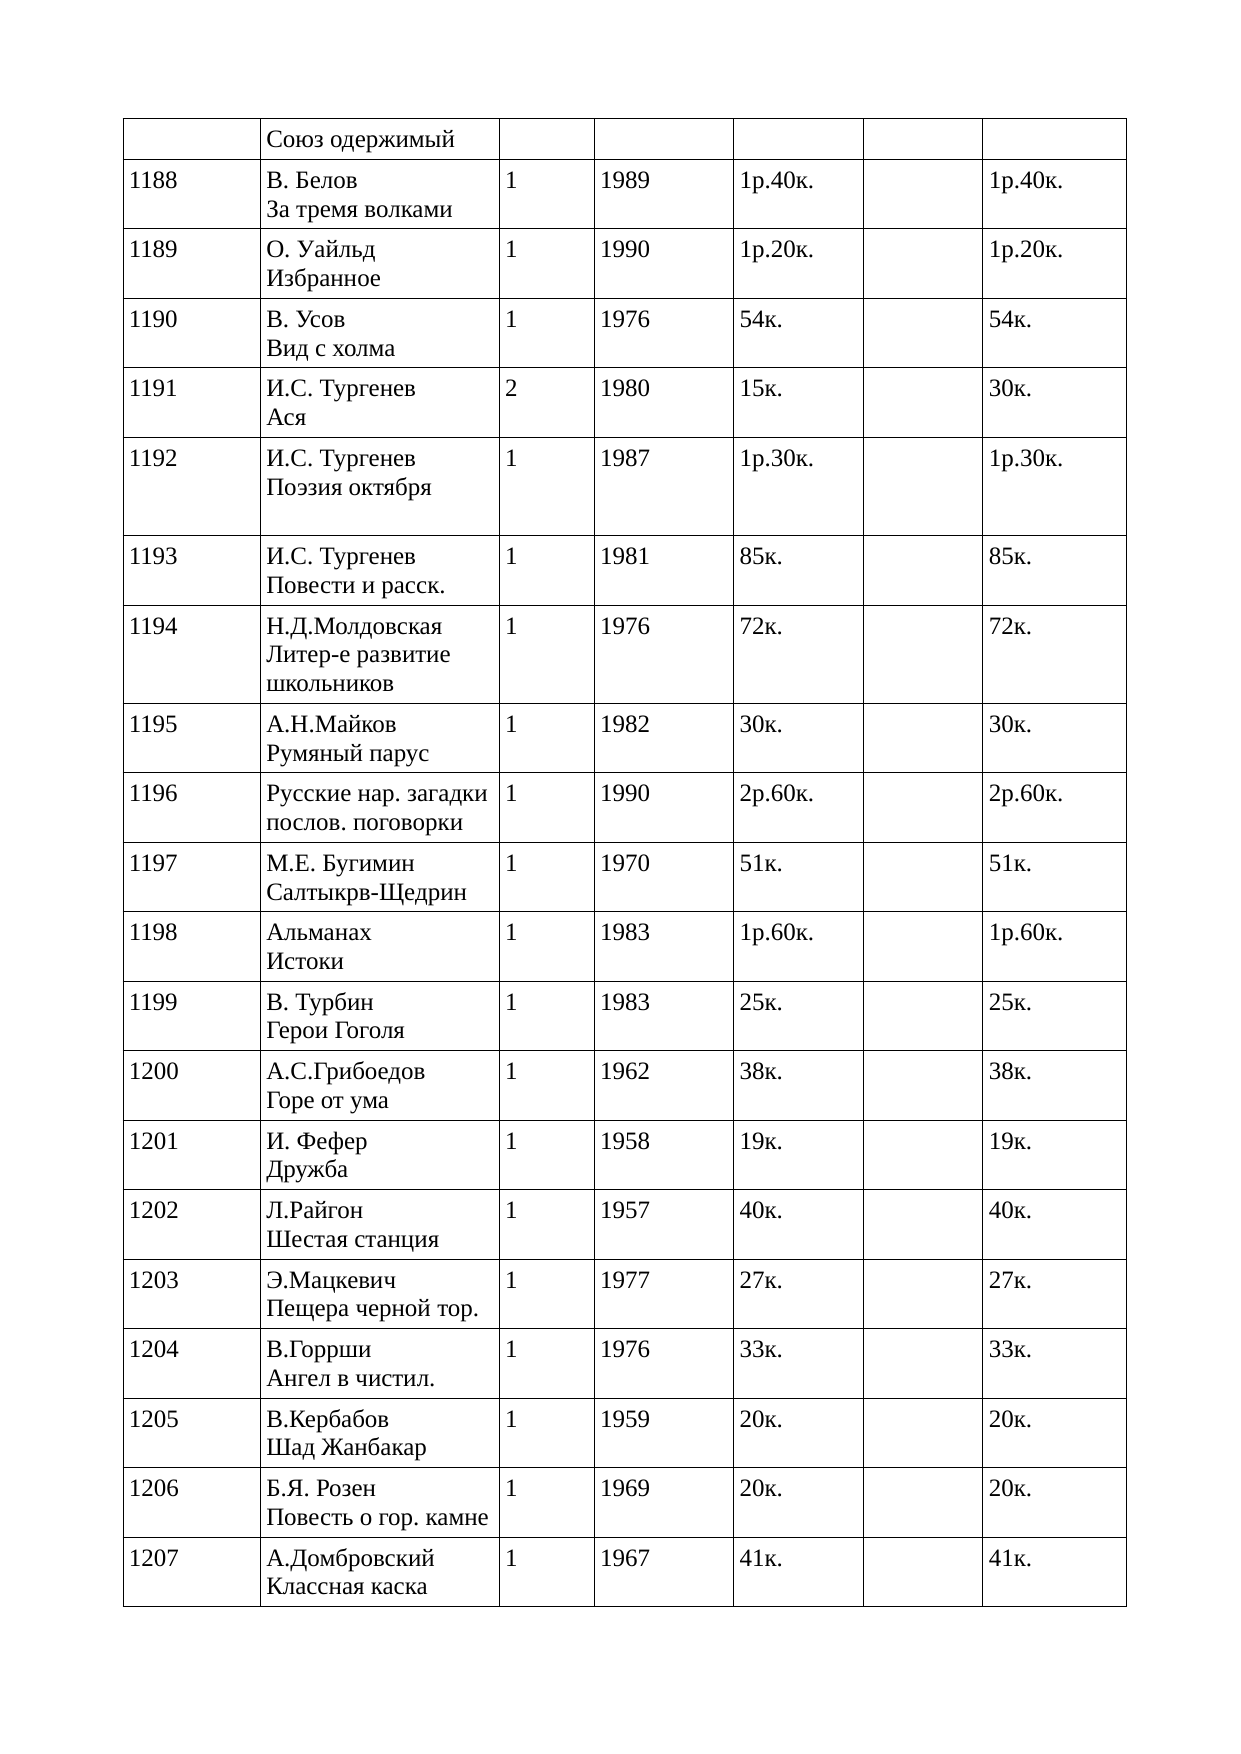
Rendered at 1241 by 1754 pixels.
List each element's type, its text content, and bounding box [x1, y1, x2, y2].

table_cell 1 [500, 606, 594, 703]
table_cell 40к. [983, 1190, 1126, 1258]
table_cell 1967 [595, 1538, 733, 1606]
table_cell 1959 [595, 1399, 733, 1467]
table_cell 1р.60к. [983, 912, 1126, 981]
table_cell 72к. [983, 606, 1126, 703]
table_cell А.Домбровский Классная каска [261, 1538, 499, 1606]
table_cell [864, 982, 982, 1050]
table_cell 1970 [595, 843, 733, 911]
table_cell [983, 119, 1126, 159]
table_cell [864, 773, 982, 842]
table_cell 1 [500, 982, 594, 1050]
table_cell 15к. [734, 368, 863, 437]
table_cell 1958 [595, 1121, 733, 1189]
table_cell 19к. [734, 1121, 863, 1189]
table_cell И.С. Тургенев Поэзия октября [261, 438, 499, 535]
table_cell 1 [500, 536, 594, 604]
table_cell [864, 606, 982, 703]
table_cell 1196 [124, 773, 260, 842]
table_cell 38к. [734, 1051, 863, 1119]
table_cell 1189 [124, 229, 260, 298]
table_cell Союз одержимый [261, 119, 499, 159]
table_cell [734, 119, 863, 159]
table_cell 1р.20к. [734, 229, 863, 298]
table_cell 1201 [124, 1121, 260, 1189]
table_cell 1 [500, 1190, 594, 1258]
table_cell О. Уайльд Избранное [261, 229, 499, 298]
table_cell 38к. [983, 1051, 1126, 1119]
table_cell 30к. [983, 704, 1126, 772]
table_cell 1р.30к. [983, 438, 1126, 535]
table_cell 72к. [734, 606, 863, 703]
table_cell [864, 704, 982, 772]
table_cell 20к. [734, 1399, 863, 1467]
table_cell 1969 [595, 1468, 733, 1536]
table_cell 1982 [595, 704, 733, 772]
table_cell А.Н.Майков Румяный парус [261, 704, 499, 772]
table_cell 40к. [734, 1190, 863, 1258]
table_cell 1193 [124, 536, 260, 604]
table_cell В.Кербабов Шад Жанбакар [261, 1399, 499, 1467]
table_cell 85к. [734, 536, 863, 604]
table_cell Э.Мацкевич Пещера черной тор. [261, 1260, 499, 1328]
table_cell 1983 [595, 982, 733, 1050]
table_cell 1980 [595, 368, 733, 437]
table_cell 1198 [124, 912, 260, 981]
table_cell 1204 [124, 1329, 260, 1397]
table_cell [864, 536, 982, 604]
table_cell [500, 119, 594, 159]
table_cell 20к. [734, 1468, 863, 1536]
table_cell 1197 [124, 843, 260, 911]
table_cell В. Белов За тремя волками [261, 160, 499, 228]
table_cell 1205 [124, 1399, 260, 1467]
table_cell 27к. [983, 1260, 1126, 1328]
table_cell 33к. [734, 1329, 863, 1397]
table_cell [864, 1538, 982, 1606]
table_cell [864, 368, 982, 437]
table_cell 25к. [983, 982, 1126, 1050]
table_cell 1 [500, 773, 594, 842]
table_cell 41к. [983, 1538, 1126, 1606]
table_cell 54к. [734, 299, 863, 367]
table_cell 1981 [595, 536, 733, 604]
table_cell 1199 [124, 982, 260, 1050]
table_cell 1202 [124, 1190, 260, 1258]
table_cell 1203 [124, 1260, 260, 1328]
table_cell [864, 1121, 982, 1189]
table_cell 41к. [734, 1538, 863, 1606]
table_cell 1 [500, 1051, 594, 1119]
table_cell [595, 119, 733, 159]
table_cell [864, 1190, 982, 1258]
table_cell 51к. [734, 843, 863, 911]
table_cell 1987 [595, 438, 733, 535]
table_cell 1 [500, 843, 594, 911]
table_cell 1 [500, 1468, 594, 1536]
table_cell 1977 [595, 1260, 733, 1328]
table_cell [864, 1468, 982, 1536]
table_cell 1990 [595, 773, 733, 842]
table_cell М.Е. Бугимин Салтыкрв-Щедрин [261, 843, 499, 911]
table_cell 33к. [983, 1329, 1126, 1397]
table_cell В.Горрши Ангел в чистил. [261, 1329, 499, 1397]
table_cell 85к. [983, 536, 1126, 604]
table_cell 30к. [734, 704, 863, 772]
table_cell 1206 [124, 1468, 260, 1536]
table_cell 1989 [595, 160, 733, 228]
table_cell 30к. [983, 368, 1126, 437]
table_cell 1976 [595, 1329, 733, 1397]
table_cell 1190 [124, 299, 260, 367]
table_cell [864, 160, 982, 228]
table_cell Альманах Истоки [261, 912, 499, 981]
table_cell 1990 [595, 229, 733, 298]
table_cell В. Турбин Герои Гоголя [261, 982, 499, 1050]
table_cell [864, 438, 982, 535]
table_cell 1195 [124, 704, 260, 772]
table_cell 1194 [124, 606, 260, 703]
table_cell 1 [500, 912, 594, 981]
table_cell 1 [500, 1121, 594, 1189]
table_cell И. Фефер Дружба [261, 1121, 499, 1189]
table_cell 1 [500, 160, 594, 228]
table_cell 1188 [124, 160, 260, 228]
table_cell 27к. [734, 1260, 863, 1328]
table_cell 1 [500, 704, 594, 772]
table_cell [864, 1051, 982, 1119]
table_cell [124, 119, 260, 159]
table_cell 1р.40к. [734, 160, 863, 228]
table_cell 54к. [983, 299, 1126, 367]
table_cell А.С.Грибоедов Горе от ума [261, 1051, 499, 1119]
table_cell 1962 [595, 1051, 733, 1119]
table_cell 25к. [734, 982, 863, 1050]
table_cell 1 [500, 229, 594, 298]
table_cell 1р.20к. [983, 229, 1126, 298]
table_cell В. Усов Вид с холма [261, 299, 499, 367]
table_cell 1 [500, 1399, 594, 1467]
table_cell [864, 843, 982, 911]
table_cell 20к. [983, 1399, 1126, 1467]
table_cell [864, 912, 982, 981]
table_cell Б.Я. Розен Повесть о гор. камне [261, 1468, 499, 1536]
table_cell 1р.60к. [734, 912, 863, 981]
table_cell 20к. [983, 1468, 1126, 1536]
table_cell Н.Д.Молдовская Литер-е развитие школьников [261, 606, 499, 703]
table_cell 1 [500, 438, 594, 535]
table_cell [864, 119, 982, 159]
table_cell [864, 1329, 982, 1397]
table_cell 1 [500, 299, 594, 367]
table_cell И.С. Тургенев Ася [261, 368, 499, 437]
table_cell 1957 [595, 1190, 733, 1258]
table_cell 1 [500, 1260, 594, 1328]
table_cell 2р.60к. [983, 773, 1126, 842]
table_cell 2р.60к. [734, 773, 863, 842]
table_cell 1 [500, 1538, 594, 1606]
table_cell 51к. [983, 843, 1126, 911]
table_cell 1 [500, 1329, 594, 1397]
table_cell 1207 [124, 1538, 260, 1606]
table_cell 1976 [595, 299, 733, 367]
table_cell 1191 [124, 368, 260, 437]
table_cell 1200 [124, 1051, 260, 1119]
table_cell [864, 299, 982, 367]
table_cell 1192 [124, 438, 260, 535]
table_cell 19к. [983, 1121, 1126, 1189]
table_cell И.С. Тургенев Повести и расск. [261, 536, 499, 604]
table_cell [864, 1399, 982, 1467]
table_cell 2 [500, 368, 594, 437]
table_cell 1р.30к. [734, 438, 863, 535]
table_cell 1983 [595, 912, 733, 981]
table_cell Русские нар. загадки послов. поговорки [261, 773, 499, 842]
table_cell 1р.40к. [983, 160, 1126, 228]
table_cell [864, 1260, 982, 1328]
table_cell [864, 229, 982, 298]
table_cell Л.Райгон Шестая станция [261, 1190, 499, 1258]
table_cell 1976 [595, 606, 733, 703]
